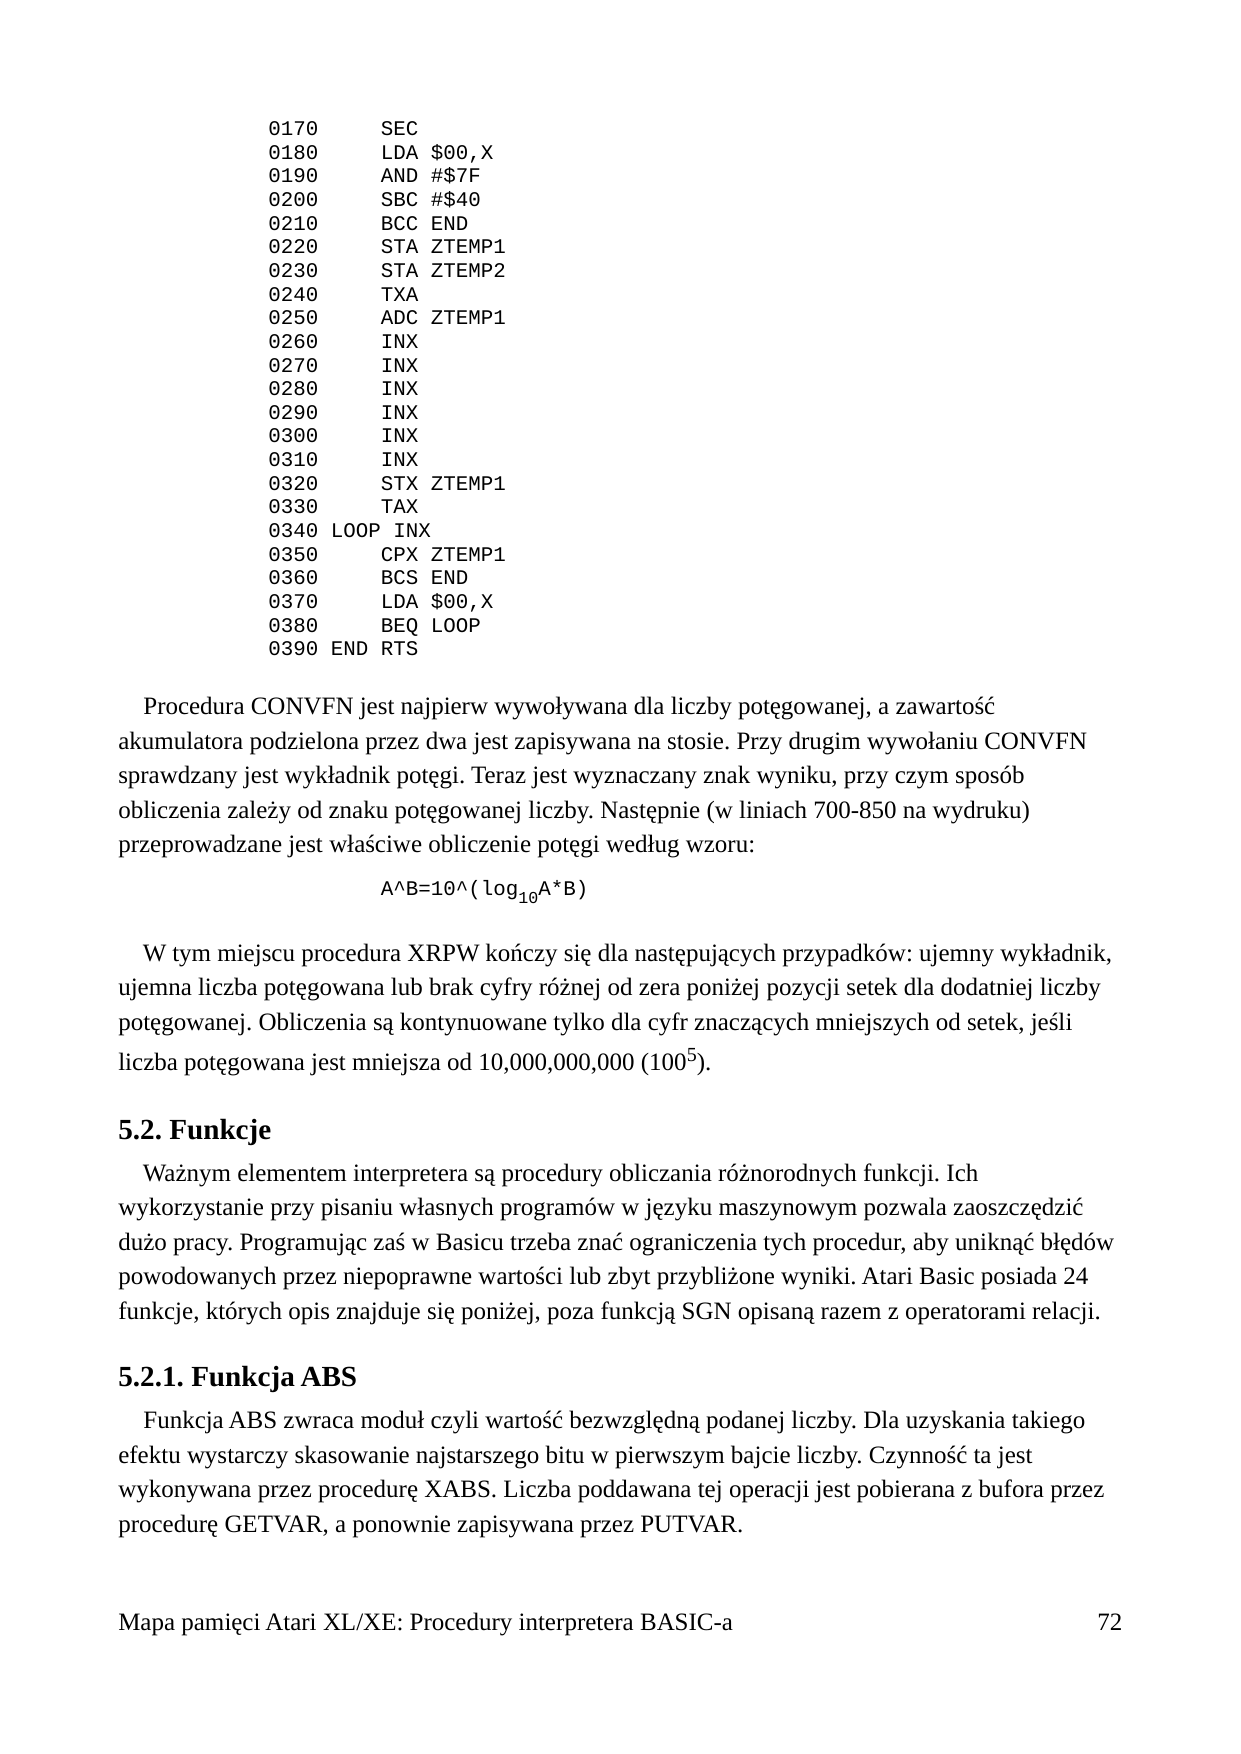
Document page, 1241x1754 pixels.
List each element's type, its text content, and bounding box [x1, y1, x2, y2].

text W tym miejscu procedura XRPW kończy się dla następujących przypadków: ujemny wykładnik, ujemna liczba potęgowana lub brak cyfry różnej od zera poniżej pozycji setek dla dodatniej liczby potęgowanej. Obliczenia są kontynuowane tylko dla cyfr znaczących mniejszych od setek, jeśli liczba potęgowana jest mniejsza od 10,000,000,000 (1005). [118, 938, 1122, 1076]
text 0170 SEC [118, 118, 1122, 142]
text 0300 INX [118, 426, 1122, 449]
text 0330 TAX [118, 496, 1122, 520]
text 0290 INX [118, 402, 1122, 426]
text 0340 LOOP INX [118, 520, 1122, 544]
text 0200 SBC #$40 [118, 189, 1122, 213]
text 0210 BCC END [118, 213, 1122, 236]
text 0370 LDA $00,X [118, 591, 1122, 615]
text 0190 AND #$7F [118, 165, 1122, 189]
text 0180 LDA $00,X [118, 142, 1122, 165]
text 0230 STA ZTEMP2 [118, 260, 1122, 284]
text 0220 STA ZTEMP1 [118, 236, 1122, 260]
text 0280 INX [118, 378, 1122, 402]
text 0390 END RTS [118, 638, 1122, 662]
text 0360 BCS END [118, 567, 1122, 591]
subtitle 5.2.1. Funkcja ABS [118, 1359, 1122, 1393]
text A^B=10^(log10A*B) [118, 878, 1122, 908]
text Funkcja ABS zwraca moduł czyli wartość bezwzględną podanej liczby. Dla uzyskania takiego efektu wystarczy skasowanie najstarszego bitu w pierwszym bajcie liczby. Czynność ta jest wykonywana przez procedurę XABS. Liczba poddawana tej operacji jest pobierana z bufora przez procedurę GETVAR, a ponownie zapisywana przez PUTVAR. [118, 1405, 1122, 1538]
text 0250 ADC ZTEMP1 [118, 307, 1122, 331]
text 0270 INX [118, 354, 1122, 378]
text 0260 INX [118, 331, 1122, 354]
text Procedura CONVFN jest najpierw wywoływana dla liczby potęgowanej, a zawartość akumulatora podzielona przez dwa jest zapisywana na stosie. Przy drugim wywołaniu CONVFN sprawdzany jest wykładnik potęgi. Teraz jest wyznaczany znak wyniku, przy czym sposób obliczenia zależy od znaku potęgowanej liczby. Następnie (w liniach 700-850 na wydruku) przeprowadzane jest właściwe obliczenie potęgi według wzoru: [118, 691, 1122, 858]
text 0310 INX [118, 449, 1122, 473]
text 0380 BEQ LOOP [118, 615, 1122, 638]
text Ważnym elementem interpretera są procedury obliczania różnorodnych funkcji. Ich wykorzystanie przy pisaniu własnych programów w języku maszynowym pozwala zaoszczędzić dużo pracy. Programując zaś w Basicu trzeba znać ograniczenia tych procedur, aby uniknąć błędów powodowanych przez niepoprawne wartości lub zbyt przybliżone wyniki. Atari Basic posiada 24 funkcje, których opis znajduje się poniżej, poza funkcją SGN opisaną razem z operatorami relacji. [118, 1158, 1122, 1324]
text 0320 STX ZTEMP1 [118, 473, 1122, 496]
subtitle 5.2. Funkcje [118, 1112, 1122, 1145]
text 0240 TXA [118, 284, 1122, 307]
text 0350 CPX ZTEMP1 [118, 544, 1122, 567]
